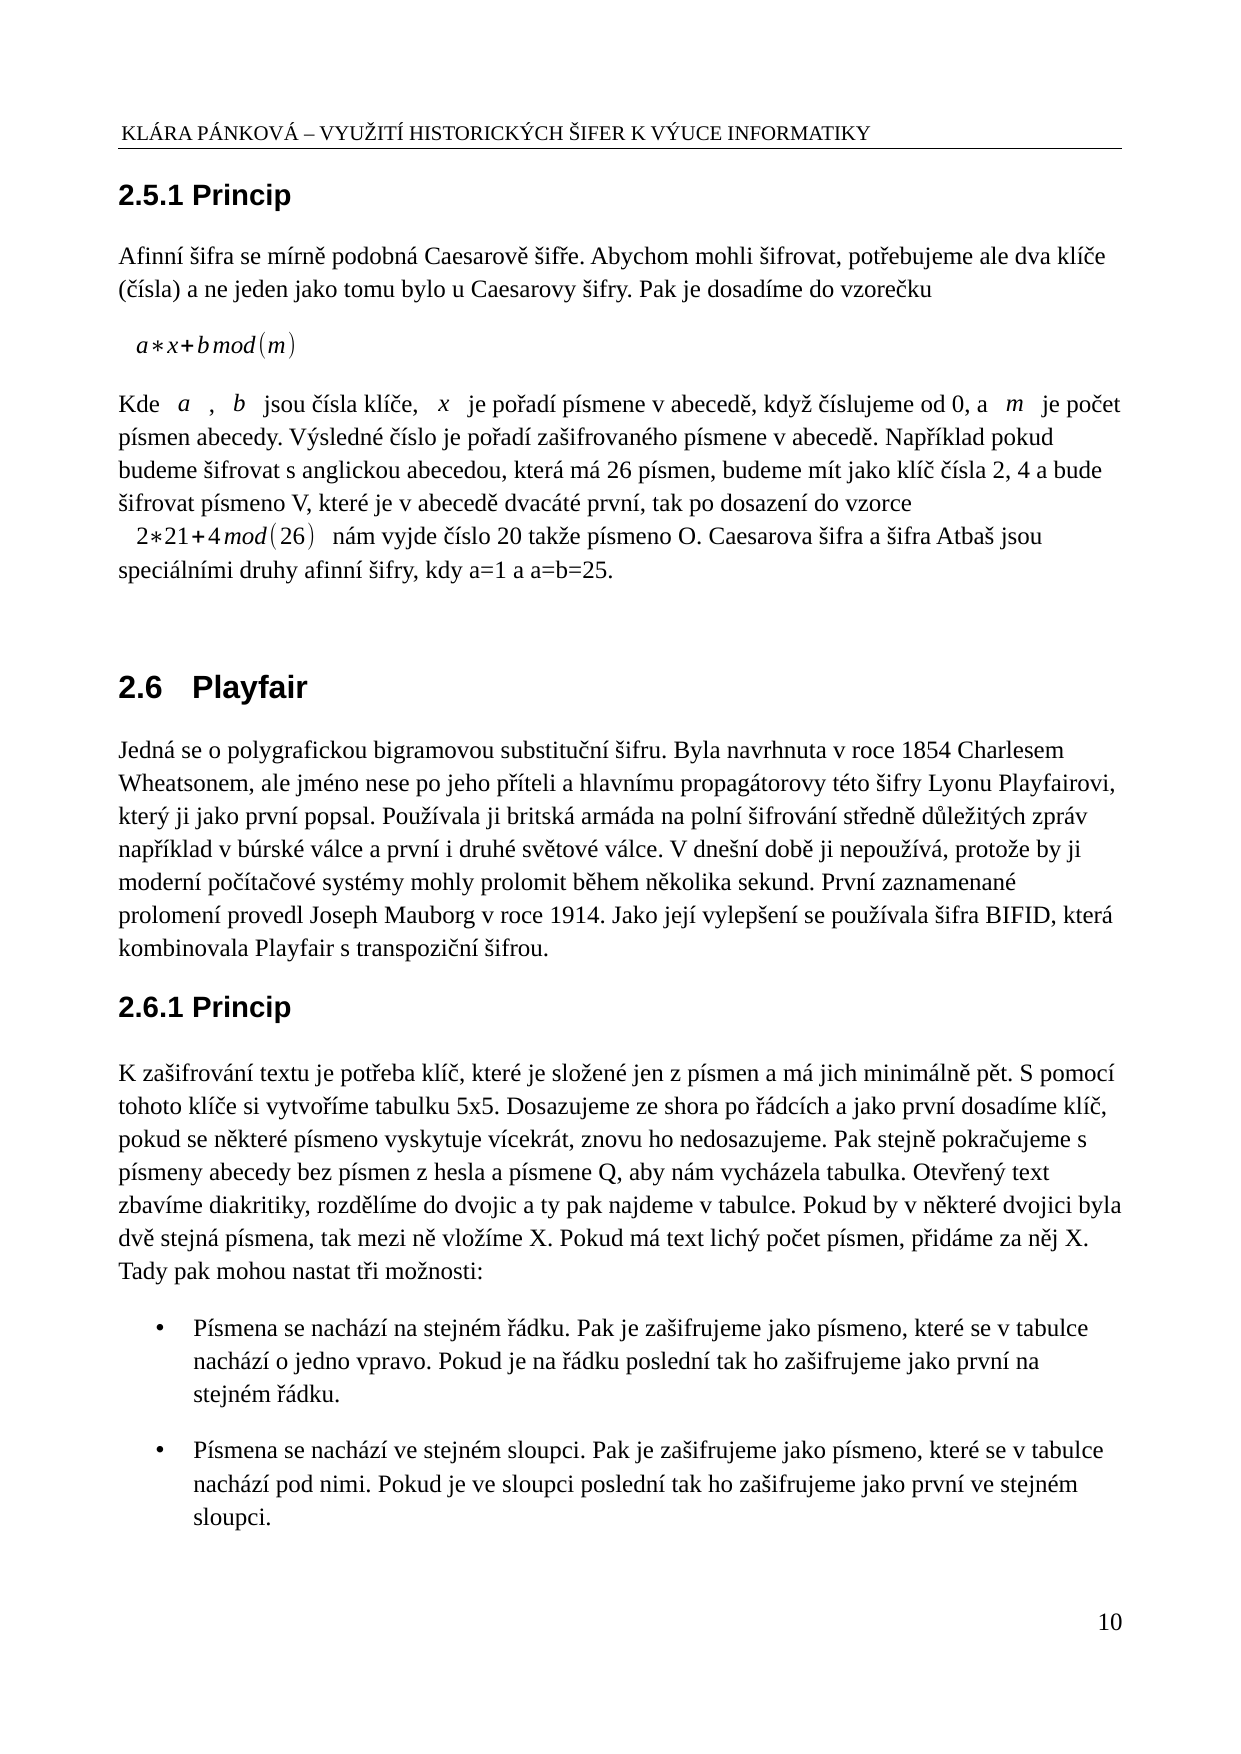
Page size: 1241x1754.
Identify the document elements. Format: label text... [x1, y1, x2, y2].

subtitle Princip [118, 178, 1122, 211]
list Písmena se nachází ve stejném sloupci. Pak je zašifrujeme jako písmeno, které se v tabulce nachází pod nimi. Pokud je ve sloupci poslední tak ho zašifrujeme jako první ve stejném sloupci. [156, 1436, 1122, 1530]
subtitle Princip [118, 990, 1122, 1024]
text Jedná se o polygrafickou bigramovou substituční šifru. Byla navrhnuta v roce 1854 Charlesem Wheatsonem, ale jméno nese po jeho příteli a hlavnímu propagátorovy této šifry Lyonu Playfairovi, který ji jako první popsal. Používala ji britská armáda na polní šifrování středně důležitých zpráv například v búrské válce a první i druhé světové válce. V dnešní době ji nepoužívá, protože by ji moderní počítačové systémy mohly prolomit během několika sekund. První zaznamenané prolomení provedl Joseph Mauborg v roce 1914. Jako její vylepšení se používala šifra BIFID, která kombinovala Playfair s transpoziční šifrou. [118, 735, 1122, 962]
text K zašifrování textu je potřeba klíč, které je složené jen z písmen a má jich minimálně pět. S pomocí tohoto klíče si vytvoříme tabulku 5x5. Dosazujeme ze shora po řádcích a jako první dosadíme klíč, pokud se některé písmeno vyskytuje vícekrát, znovu ho nedosazujeme. Pak stejně pokračujeme s písmeny abecedy bez písmen z hesla a písmene Q, aby nám vycházela tabulka. Otevřený text zbavíme diakritiky, rozdělíme do dvojic a ty pak najdeme v tabulce. Pokud by v některé dvojici byla dvě stejná písmena, tak mezi ně vložíme X. Pokud má text lichý počet písmen, přidáme za něj X. Tady pak mohou nastat tři možnosti: [118, 1058, 1122, 1285]
text Afinní šifra se mírně podobná Caesarově šifře. Abychom mohli šifrovat, potřebujeme ale dva klíče (čísla) a ne jeden jako tomu bylo u Caesarovy šifry. Pak je dosadíme do vzorečku [118, 241, 1122, 303]
list Písmena se nachází na stejném řádku. Pak je zašifrujeme jako písmeno, které se v tabulce nachází o jedno vpravo. Pokud je na řádku poslední tak ho zašifrujeme jako první na stejném řádku. [156, 1313, 1122, 1408]
subtitle Playfair [118, 669, 1122, 706]
text Kde,jsou čísla klíče,je pořadí písmene v abecedě, když číslujeme od 0, aje počet písmen abecedy. Výsledné číslo je pořadí zašifrovaného písmene v abecedě. Například pokud budeme šifrovat s anglickou abecedou, která má 26 písmen, budeme mít jako klíč čísla 2, 4 a bude šifrovat písmeno V, které je v abecedě dvacáté první, tak po dosazení do vzorcenám vyjde číslo 20 takže písmeno O. Caesarova šifra a šifra Atbaš jsou speciálními druhy afinní šifry, kdy a=1 a a=b=25. [118, 389, 1122, 584]
